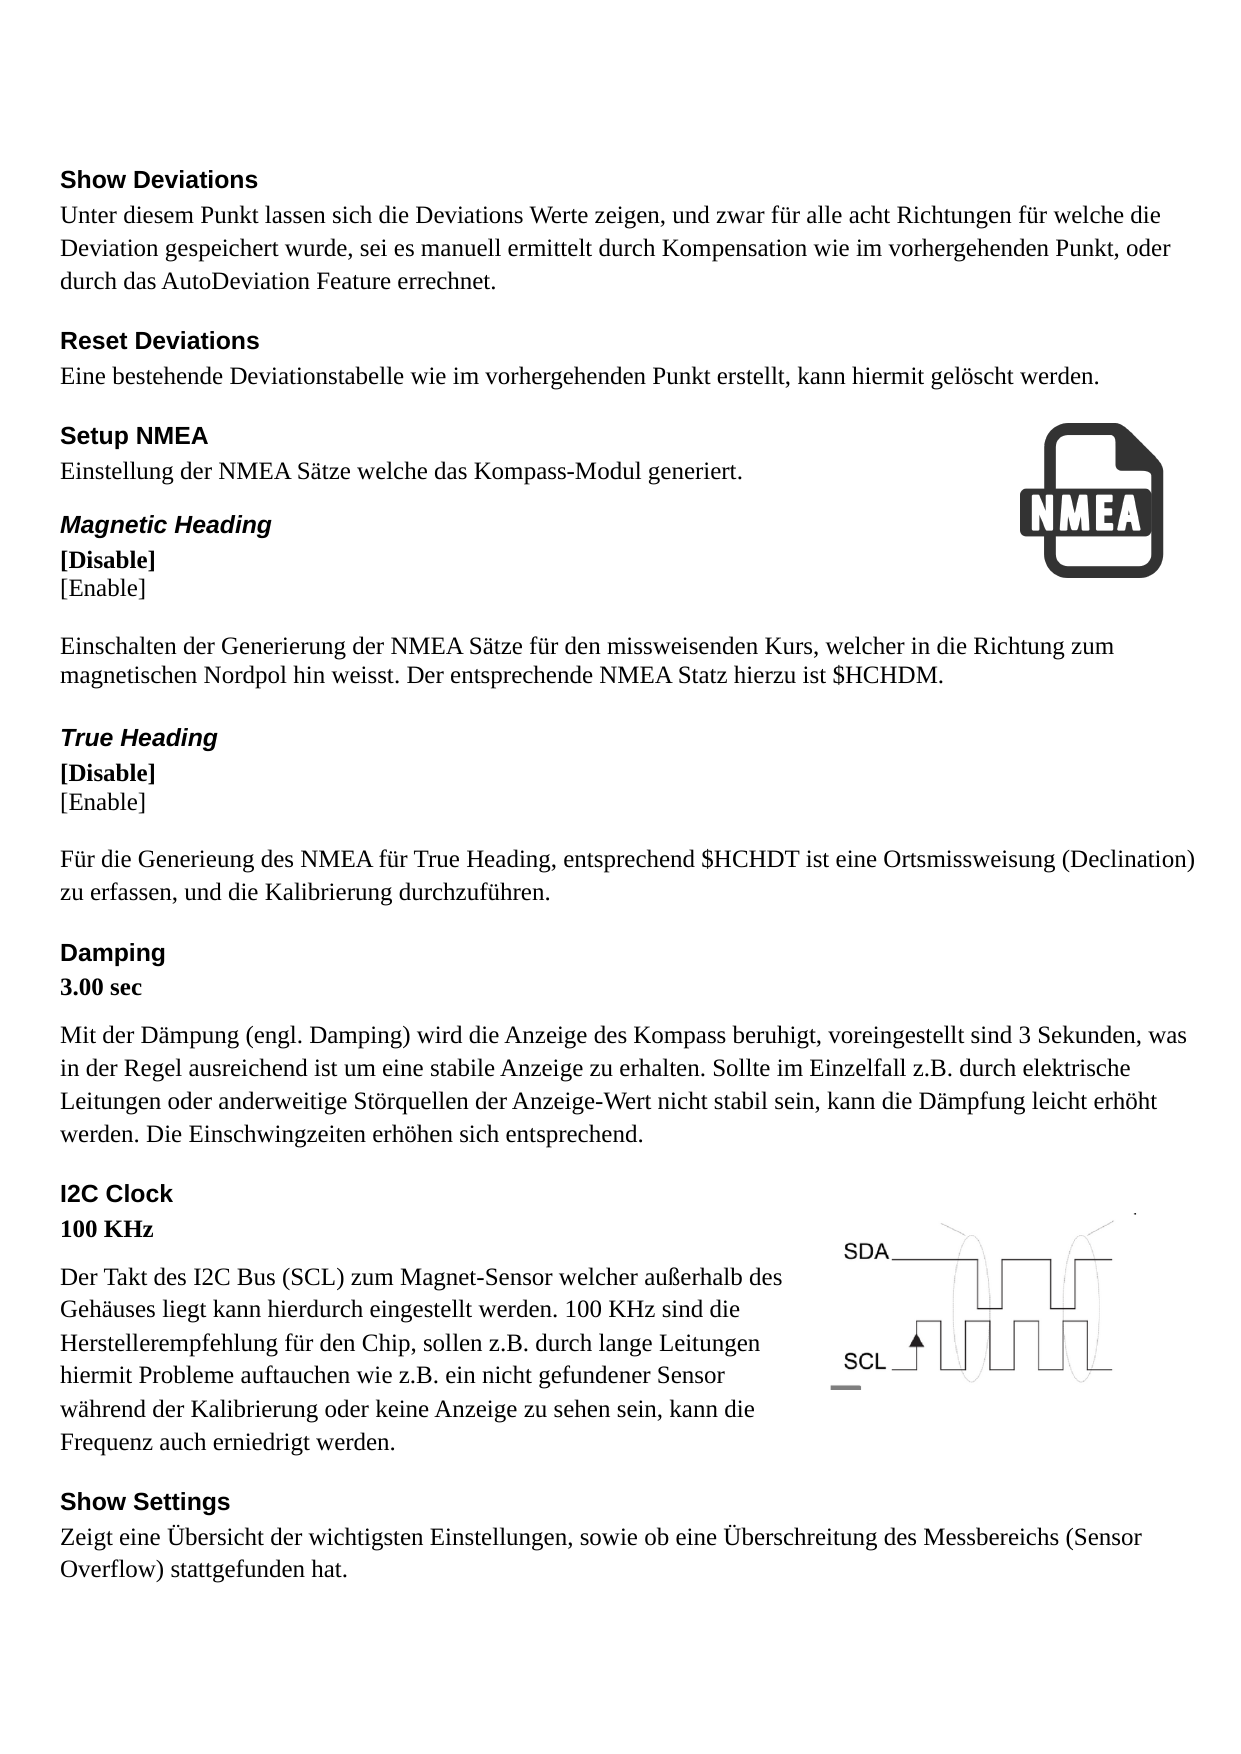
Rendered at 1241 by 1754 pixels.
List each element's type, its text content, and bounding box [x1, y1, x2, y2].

text [1160, 1214, 1207, 1243]
subtitle Setup NMEA [60, 421, 1207, 450]
subtitle Reset Deviations [60, 326, 1207, 355]
text [Disable] [60, 545, 1020, 573]
text Einschalten der Generierung der NMEA Sätze für den missweisenden Kurs, welcher in die Richtung zum magnetischen Nordpol hin weisst. Der entsprechende NMEA Statz hierzu ist $HCHDM. [60, 631, 1207, 688]
text Mit der Dämpung (engl. Damping) wird die Anzeige des Kompass beruhigt, voreingestellt sind 3 Sekunden, was in der Regel ausreichend ist um eine stabile Anzeige zu erhalten. Sollte im Einzelfall z.B. durch elektrische Leitungen oder anderweitige Störquellen der Anzeige-Wert nicht stabil sein, kann die Dämpfung leicht erhöht werden. Die Einschwingzeiten erhöhen sich entsprechend. [60, 1020, 1207, 1148]
text [Disable] [60, 758, 1207, 787]
text Unter diesem Punkt lassen sich die Deviations Werte zeigen, und zwar für alle acht Richtungen für welche die Deviation gespeichert wurde, sei es manuell ermittelt durch Kompensation wie im vorhergehenden Punkt, oder durch das AutoDeviation Feature errechnet. [60, 200, 1207, 295]
subtitle I2C Clock [60, 1179, 1207, 1208]
text Der Takt des I2C Bus (SCL) zum Magnet-Sensor welcher außerhalb des Gehäuses liegt kann hierdurch eingestellt werden. 100 KHz sind die Herstellerempfehlung für den Chip, sollen z.B. durch lange Leitungen hiermit Probleme auftauchen wie z.B. ein nicht gefundener Sensor während der Kalibrierung oder keine Anzeige zu sehen sein, kann die Frequenz auch erniedrigt werden. [60, 1262, 1207, 1455]
subtitle [1175, 510, 1207, 538]
text 3.00 sec [60, 972, 1207, 1001]
subtitle Show Settings [60, 1487, 1207, 1515]
picture [1020, 423, 1175, 578]
text 100 KHz [60, 1214, 830, 1243]
text [Enable] [60, 573, 1207, 602]
text [1175, 545, 1207, 573]
text [Enable] [60, 787, 1207, 816]
text Eine bestehende Deviationstabelle wie im vorhergehenden Punkt erstellt, kann hiermit gelöscht werden. [60, 361, 1207, 390]
subtitle Damping [60, 938, 1207, 966]
picture [830, 1213, 1160, 1390]
text Zeigt eine Übersicht der wichtigsten Einstellungen, sowie ob eine Überschreitung des Messbereichs (Sensor Overflow) stattgefunden hat. [60, 1522, 1207, 1583]
text Für die Generieung des NMEA für True Heading, entsprechend $HCHDT ist eine Ortsmissweisung (Declination) zu erfassen, und die Kalibrierung durchzuführen. [60, 844, 1207, 906]
subtitle Show Deviations [60, 165, 1207, 194]
subtitle True Heading [60, 723, 1207, 752]
subtitle Magnetic Heading [60, 510, 1020, 538]
text Einstellung der NMEA Sätze welche das Kompass-Modul generiert. [60, 456, 1020, 485]
